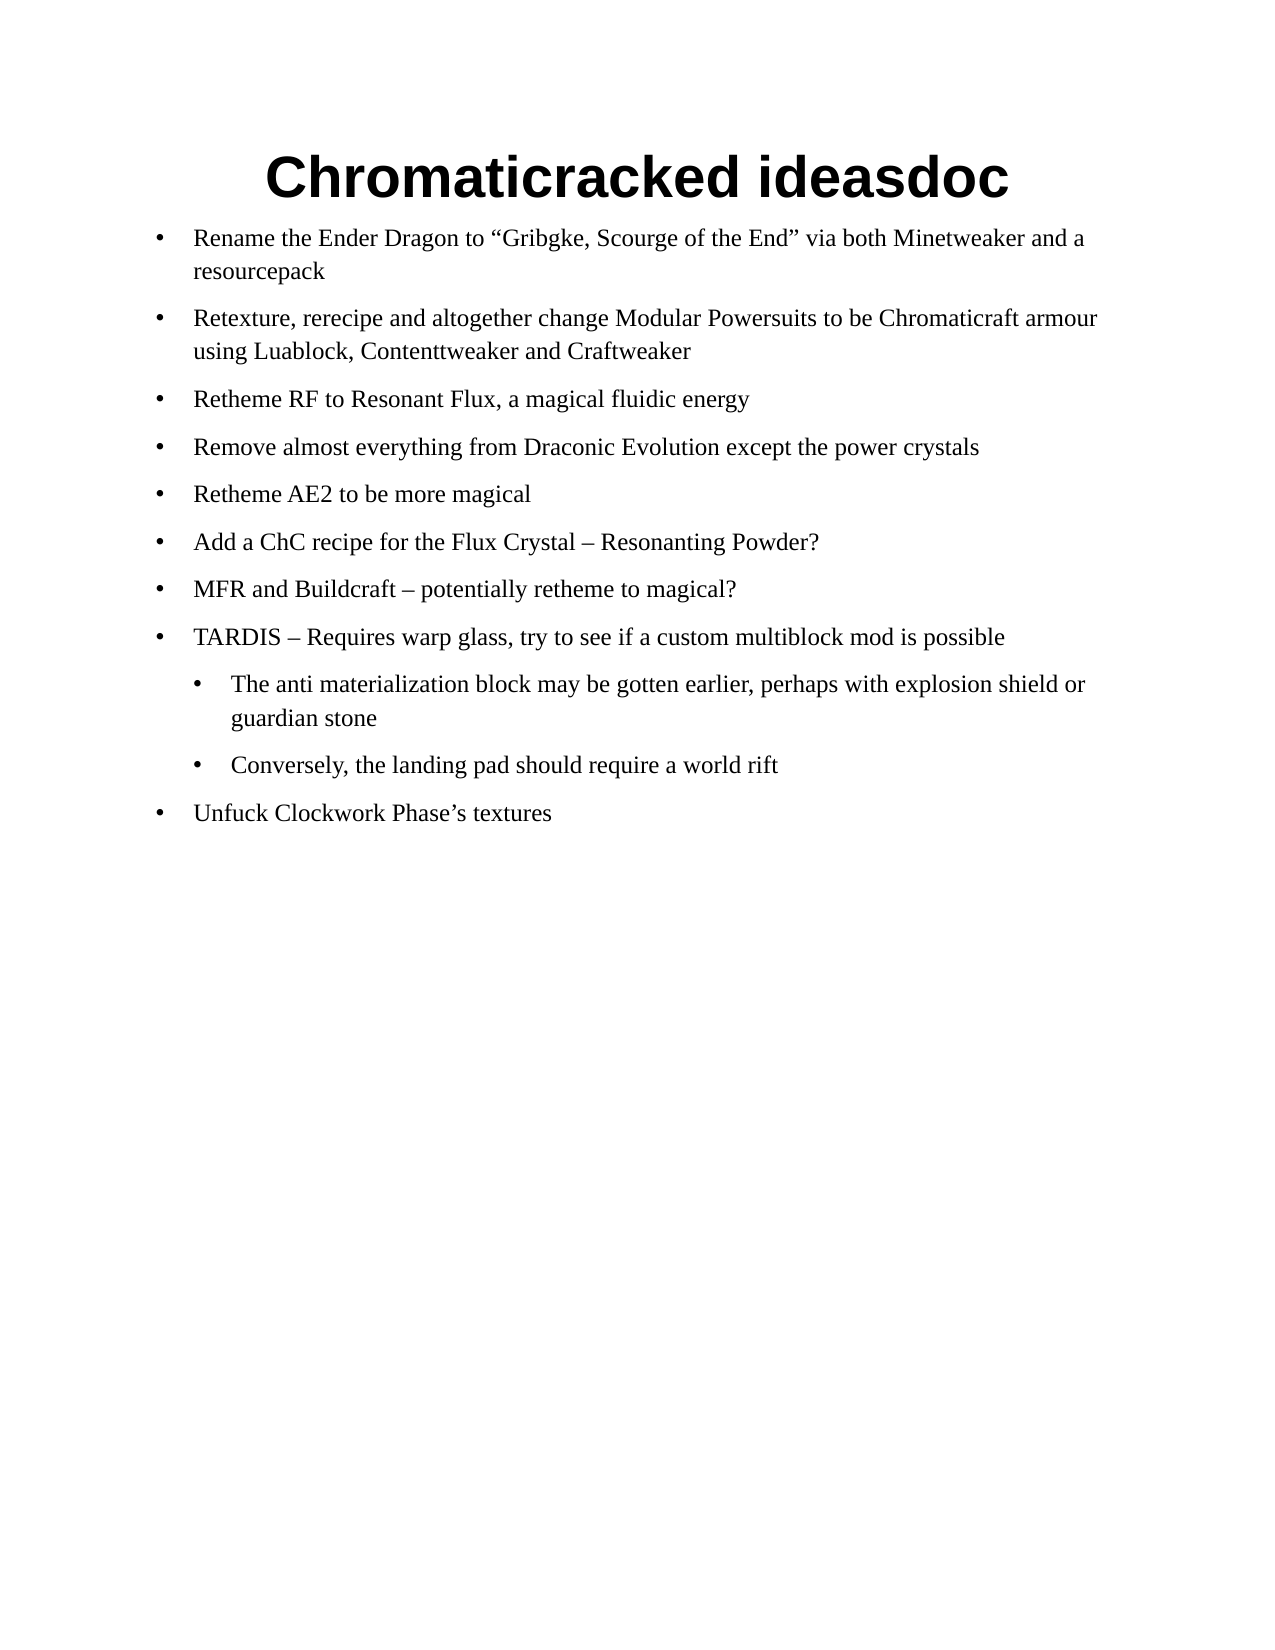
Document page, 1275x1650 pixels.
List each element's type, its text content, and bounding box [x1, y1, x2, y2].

list Add a ChC recipe for the Flux Crystal – Resonanting Powder? [156, 527, 1157, 556]
list TARDIS – Requires warp glass, try to see if a custom multiblock mod is possible [156, 622, 1157, 651]
list MFR and Buildcraft – potentially retheme to magical? [156, 574, 1157, 603]
title Chromaticracked ideasdoc [118, 143, 1157, 210]
list Remove almost everything from Draconic Evolution except the power crystals [156, 432, 1157, 460]
list Retheme AE2 to be more magical [156, 479, 1157, 508]
list Conversely, the landing pad should require a world rift [193, 750, 1157, 779]
list Unfuck Clockwork Phase’s textures [156, 798, 1157, 827]
list The anti materialization block may be gotten earlier, perhaps with explosion shield or guardian stone [193, 669, 1157, 731]
list Rename the Ender Dragon to “Gribgke, Scourge of the End” via both Minetweaker and a resourcepack [156, 223, 1157, 284]
list Retheme RF to Resonant Flux, a magical fluidic energy [156, 384, 1157, 413]
list Retexture, rerecipe and altogether change Modular Powersuits to be Chromaticraft armour using Luablock, Contenttweaker and Craftweaker [156, 303, 1157, 365]
